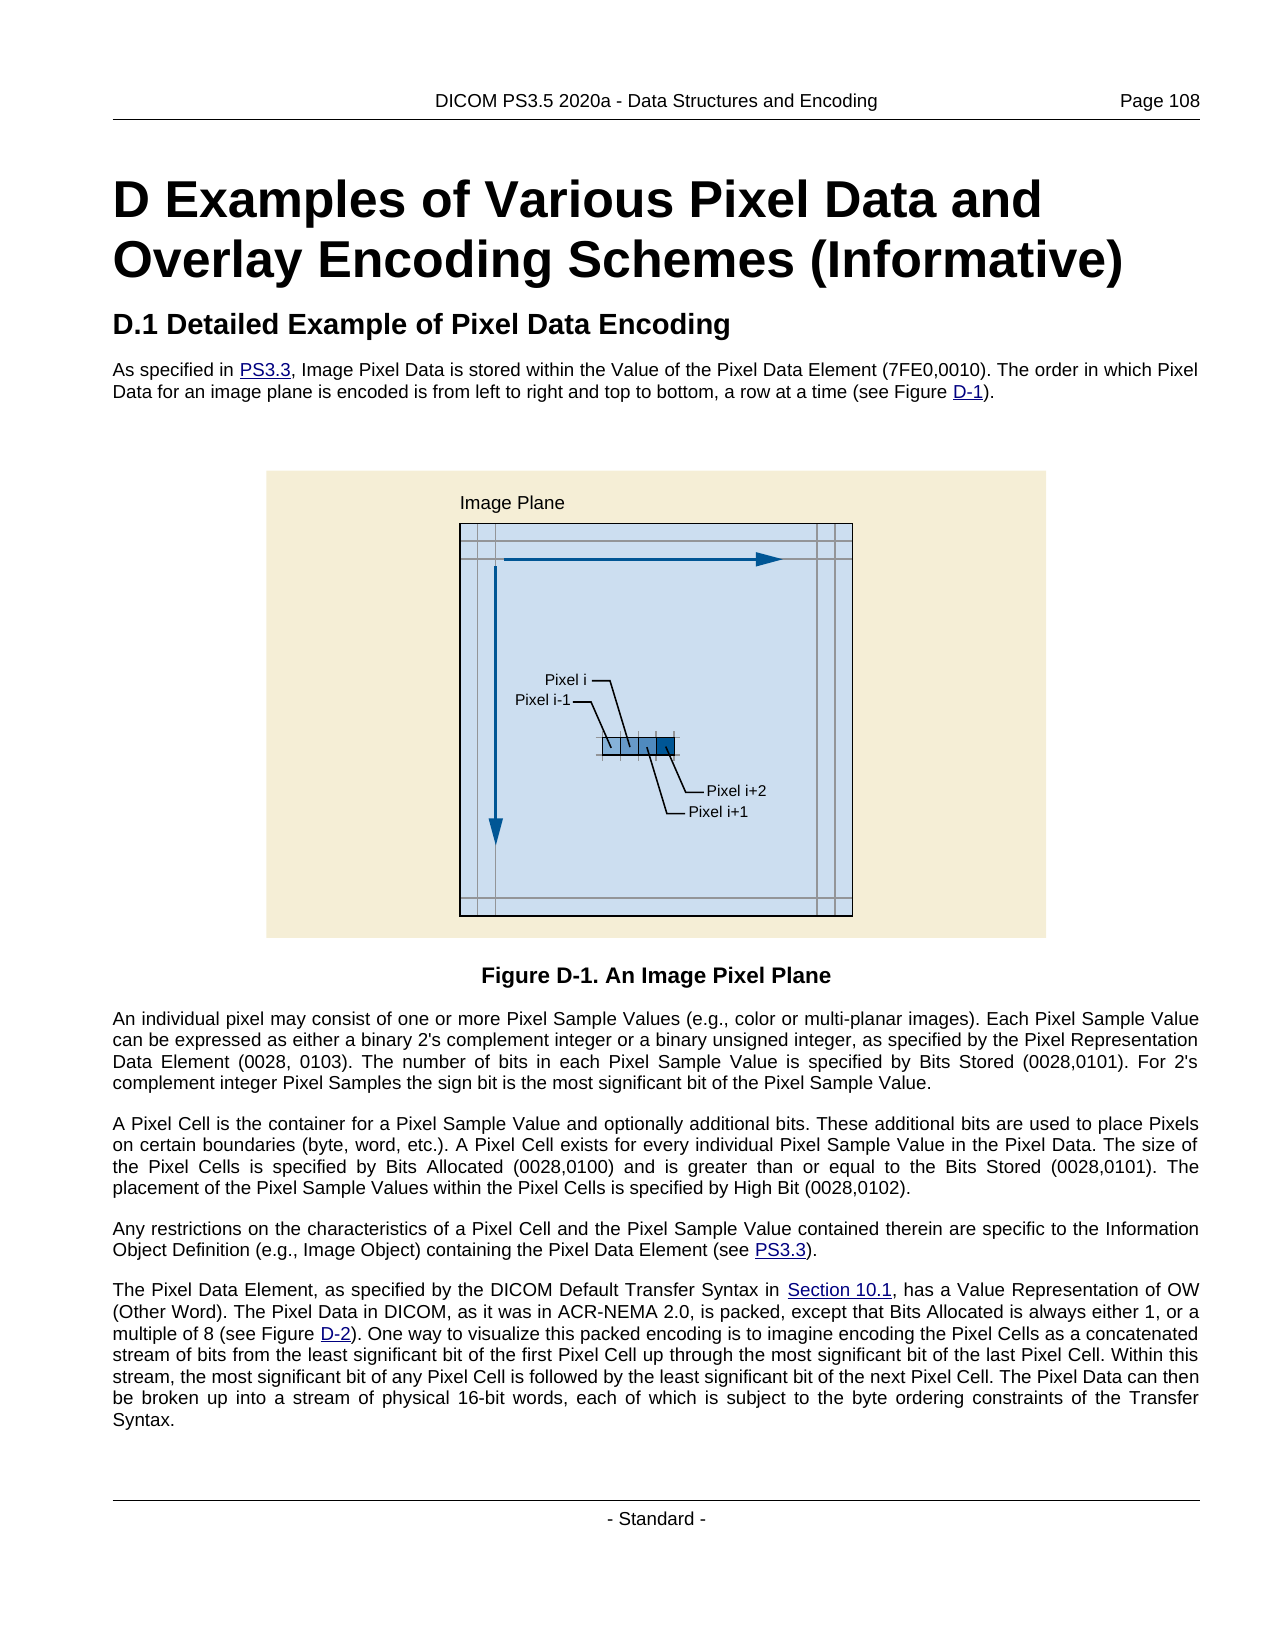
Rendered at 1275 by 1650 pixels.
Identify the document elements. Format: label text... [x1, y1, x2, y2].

text The Pixel Data Element, as specified by the DICOM Default Transfer Syntax in Section 10.1, has a Value Representation of OW (Other Word). The Pixel Data in DICOM, as it was in ACR-NEMA 2.0, is packed, except that Bits Allocated is always either 1, or a multiple of 8 (see Figure D-2). One way to visualize this packed encoding is to imagine encoding the Pixel Cells as a concatenated stream of bits from the least significant bit of the first Pixel Cell up through the most significant bit of the last Pixel Cell. Within this stream, the most significant bit of any Pixel Cell is followed by the least significant bit of the next Pixel Cell. The Pixel Data can then be broken up into a stream of physical 16-bit words, each of which is subject to the byte ordering constraints of the Transfer Syntax. [112, 1279, 1200, 1430]
text A Pixel Cell is the container for a Pixel Sample Value and optionally additional bits. These additional bits are used to place Pixels on certain boundaries (byte, word, etc.). A Pixel Cell exists for every individual Pixel Sample Value in the Pixel Data. The size of the Pixel Cells is specified by Bits Allocated (0028,0100) and is greater than or equal to the Bits Stored (0028,0101). The placement of the Pixel Sample Values within the Pixel Cells is specified by High Bit (0028,0102). [112, 1112, 1200, 1198]
text D.1 Detailed Example of Pixel Data Encoding [112, 307, 1200, 340]
text An individual pixel may consist of one or more Pixel Sample Values (e.g., color or multi-planar images). Each Pixel Sample Value can be expressed as either a binary 2's complement integer or a binary unsigned integer, as specified by the Pixel Representation Data Element (0028, 0103). The number of bits in each Pixel Sample Value is specified by Bits Stored (0028,0101). For 2's complement integer Pixel Samples the sign bit is the most significant bit of the Pixel Sample Value. [112, 1007, 1200, 1093]
text D Examples of Various Pixel Data and Overlay Encoding Schemes (Informative) [112, 169, 1200, 288]
text As specified in PS3.3, Image Pixel Data is stored within the Value of the Pixel Data Element (7FE0,0010). The order in which Pixel Data for an image plane is encoded is from left to right and top to bottom, a row at a time (see Figure D-1). [112, 359, 1200, 402]
text Any restrictions on the characteristics of a Pixel Cell and the Pixel Sample Value contained therein are specific to the Information Object Definition (e.g., Image Object) containing the Pixel Data Element (see PS3.3). [112, 1217, 1200, 1260]
text Figure D-1. An Image Pixel Plane [112, 963, 1200, 988]
